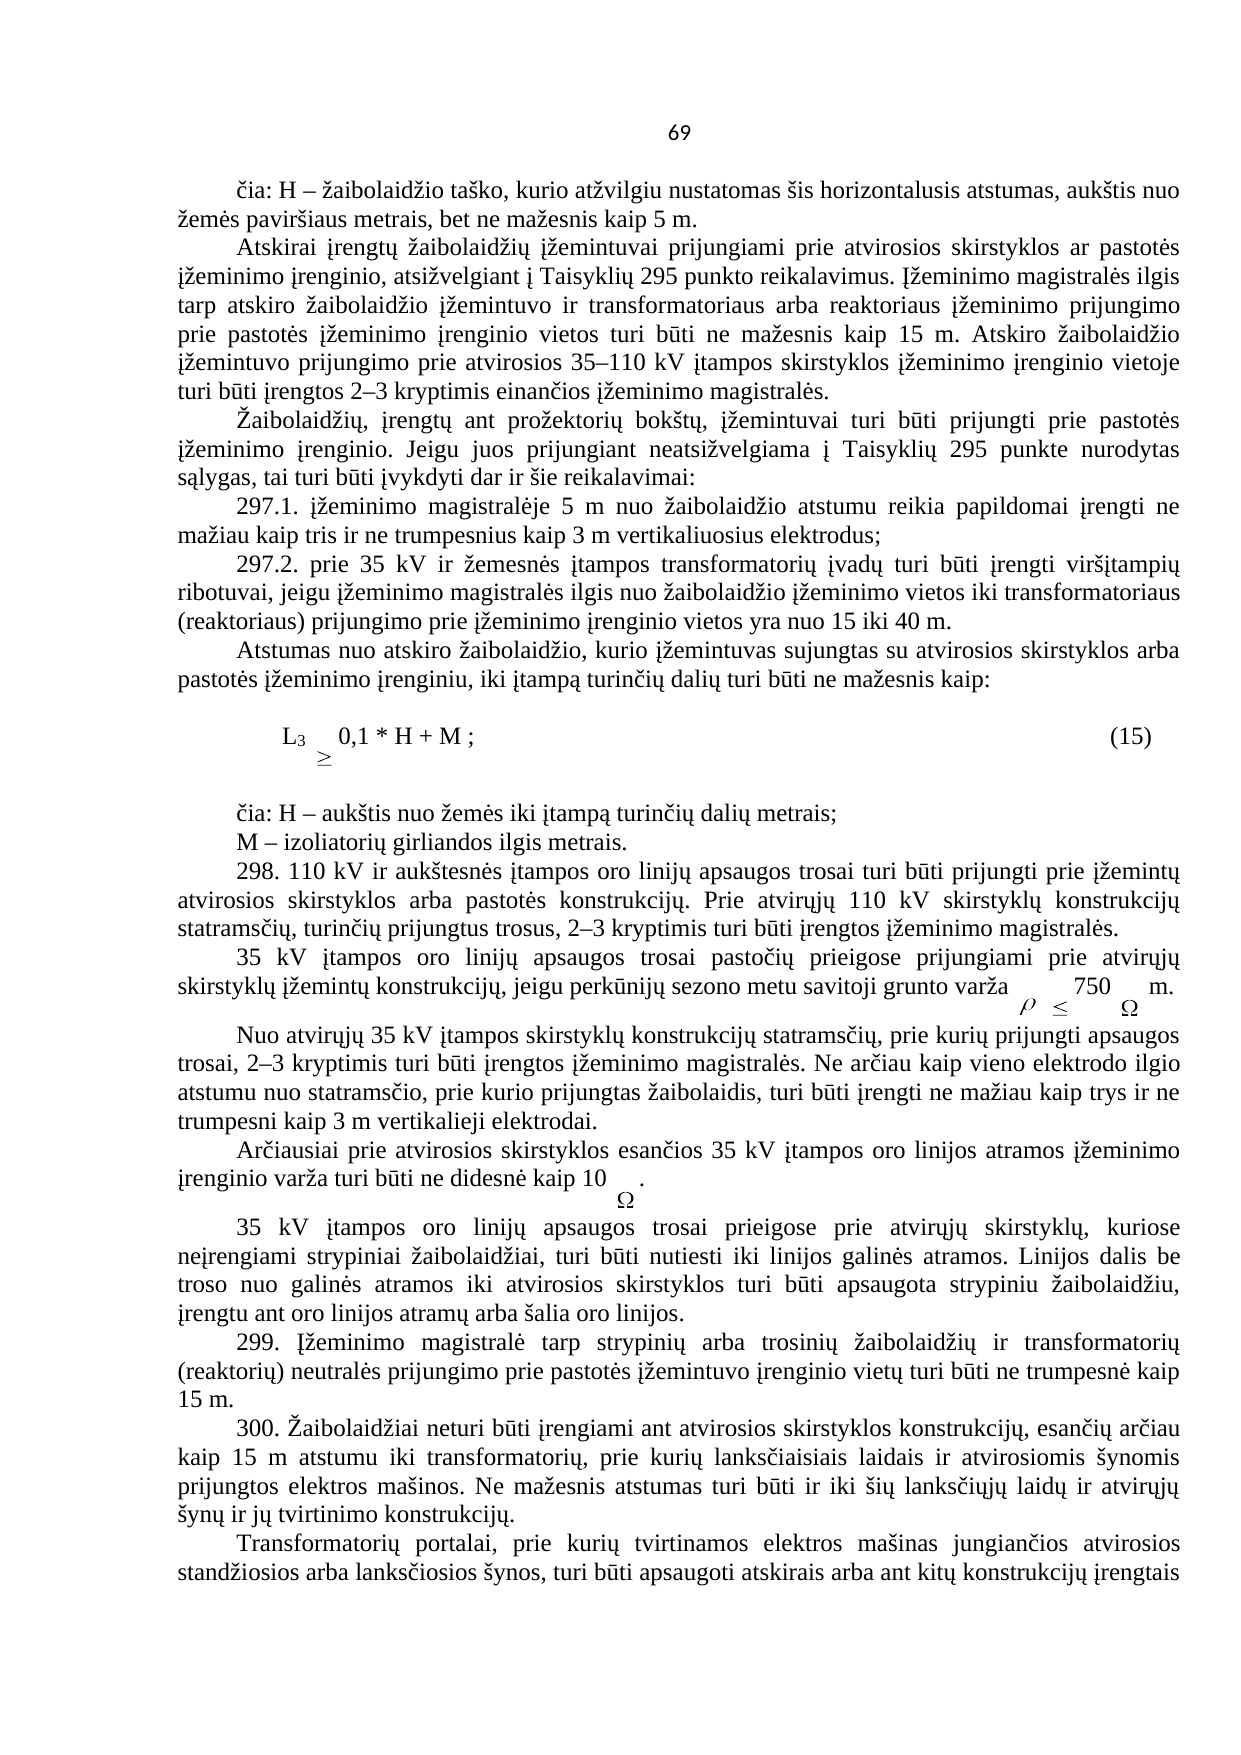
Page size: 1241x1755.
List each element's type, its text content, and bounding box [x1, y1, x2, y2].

text L3 0,1 * H + M ; (15) [177, 721, 1181, 770]
text čia: H – aukštis nuo žemės iki įtampą turinčių dalių metrais; [177, 798, 1181, 827]
text Atstumas nuo atskiro žaibolaidžio, kurio įžemintuvas sujungtas su atvirosios skirstyklos arba pastotės įžeminimo įrenginiu, iki įtampą turinčių dalių turi būti ne mažesnis kaip: [177, 635, 1181, 692]
text Nuo atvirųjų 35 kV įtampos skirstyklų konstrukcijų statramsčių, prie kurių prijungti apsaugos trosai, 2–3 kryptimis turi būti įrengtos įžeminimo magistralės. Ne arčiau kaip vieno elektrodo ilgio atstumu nuo statramsčio, prie kurio prijungtas žaibolaidis, turi būti įrengti ne mažiau kaip trys ir ne trumpesni kaip 3 m vertikalieji elektrodai. [177, 1020, 1181, 1135]
text Žaibolaidžių, įrengtų ant prožektorių bokštų, įžemintuvai turi būti prijungti prie pastotės įžeminimo įrenginio. Jeigu juos prijungiant neatsižvelgiama į Taisyklių 295 punkte nurodytas sąlygas, tai turi būti įvykdyti dar ir šie reikalavimai: [177, 405, 1181, 491]
text Transformatorių portalai, prie kurių tvirtinamos elektros mašinas jungiančios atvirosios standžiosios arba lanksčiosios šynos, turi būti apsaugoti atskirais arba ant kitų konstrukcijų įrengtais [177, 1528, 1181, 1586]
text 35 kV įtampos oro linijų apsaugos trosai prieigose prie atvirųjų skirstyklų, kuriose neįrengiami strypiniai žaibolaidžiai, turi būti nutiesti iki linijos galinės atramos. Linijos dalis be troso nuo galinės atramos iki atvirosios skirstyklos turi būti apsaugota strypiniu žaibolaidžiu, įrengtu ant oro linijos atramų arba šalia oro linijos. [177, 1212, 1181, 1327]
text 298. 110 kV ir aukštesnės įtampos oro linijų apsaugos trosai turi būti prijungti prie įžemintų atvirosios skirstyklos arba pastotės konstrukcijų. Prie atvirųjų 110 kV skirstyklų konstrukcijų statramsčių, turinčių prijungtus trosus, 2–3 kryptimis turi būti įrengtos įžeminimo magistralės. [177, 856, 1181, 942]
text Atskirai įrengtų žaibolaidžių įžemintuvai prijungiami prie atvirosios skirstyklos ar pastotės įžeminimo įrenginio, atsižvelgiant į Taisyklių 295 punkto reikalavimus. Įžeminimo magistralės ilgis tarp atskiro žaibolaidžio įžemintuvo ir transformatoriaus arba reaktoriaus įžeminimo prijungimo prie pastotės įžeminimo įrenginio vietos turi būti ne mažesnis kaip 15 m. Atskiro žaibolaidžio įžemintuvo prijungimo prie atvirosios 35–110 kV įtampos skirstyklos įžeminimo įrenginio vietoje turi būti įrengtos 2–3 kryptimis einančios įžeminimo magistralės. [177, 232, 1181, 405]
text M – izoliatorių girliandos ilgis metrais. [177, 827, 1181, 856]
text 35 kV įtampos oro linijų apsaugos trosai pastočių prieigose prijungiami prie atvirųjų skirstyklų įžemintų konstrukcijų, jeigu perkūnijų sezono metu savitoji grunto varža 750 m. [177, 942, 1181, 1020]
text 300. Žaibolaidžiai neturi būti įrengiami ant atvirosios skirstyklos konstrukcijų, esančių arčiau kaip 15 m atstumu iki transformatorių, prie kurių lanksčiaisiais laidais ir atvirosiomis šynomis prijungtos elektros mašinos. Ne mažesnis atstumas turi būti ir iki šių lanksčiųjų laidų ir atvirųjų šynų ir jų tvirtinimo konstrukcijų. [177, 1413, 1181, 1528]
text čia: H – žaibolaidžio taško, kurio atžvilgiu nustatomas šis horizontalusis atstumas, aukštis nuo žemės paviršiaus metrais, bet ne mažesnis kaip 5 m. [177, 175, 1181, 232]
text Arčiausiai prie atvirosios skirstyklos esančios 35 kV įtampos oro linijos atramos įžeminimo įrenginio varža turi būti ne didesnė kaip 10 . [177, 1135, 1181, 1212]
text 297.1. įžeminimo magistralėje 5 m nuo žaibolaidžio atstumu reikia papildomai įrengti ne mažiau kaip tris ir ne trumpesnius kaip 3 m vertikaliuosius elektrodus; [177, 491, 1181, 549]
text 299. Įžeminimo magistralė tarp strypinių arba trosinių žaibolaidžių ir transformatorių (reaktorių) neutralės prijungimo prie pastotės įžemintuvo įrenginio vietų turi būti ne trumpesnė kaip 15 m. [177, 1327, 1181, 1413]
text 297.2. prie 35 kV ir žemesnės įtampos transformatorių įvadų turi būti įrengti viršįtampių ribotuvai, jeigu įžeminimo magistralės ilgis nuo žaibolaidžio įžeminimo vietos iki transformatoriaus (reaktoriaus) prijungimo prie įžeminimo įrenginio vietos yra nuo 15 iki 40 m. [177, 549, 1181, 635]
